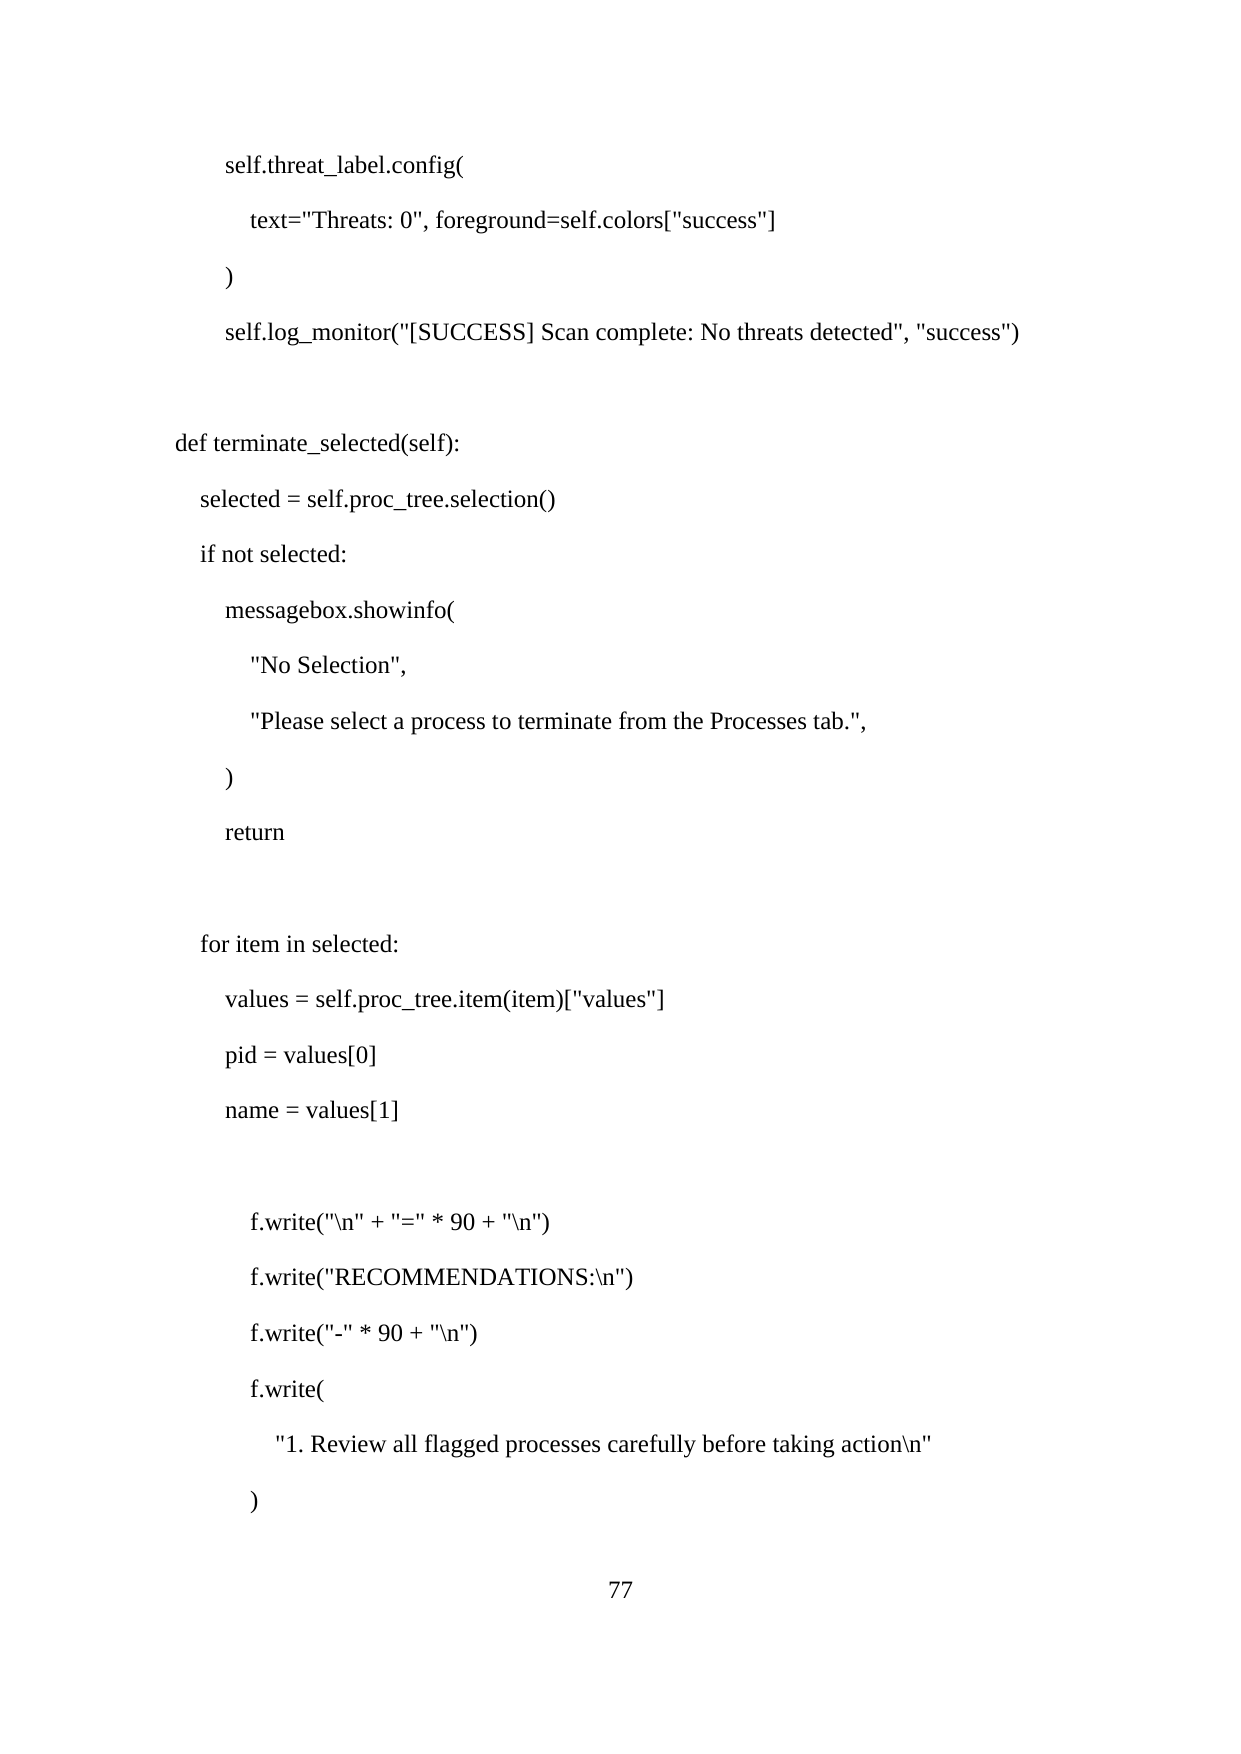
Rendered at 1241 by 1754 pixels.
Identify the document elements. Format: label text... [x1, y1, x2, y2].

text selected = self.proc_tree.selection() [150, 484, 1091, 512]
text text="Threats: 0", foreground=self.colors["success"] [150, 206, 1091, 234]
text name = values[1] [150, 1096, 1091, 1124]
text for item in selected: [150, 929, 1091, 957]
text pid = values[0] [150, 1040, 1091, 1069]
text return [150, 817, 1091, 846]
text def terminate_selected(self): [150, 428, 1091, 457]
text values = self.proc_tree.item(item)["values"] [150, 984, 1091, 1013]
text ) [150, 261, 1091, 290]
text f.write("RECOMMENDATIONS:\n") [150, 1262, 1091, 1291]
text self.threat_label.config( [150, 150, 1091, 179]
text "Please select a process to terminate from the Processes tab.", [150, 706, 1091, 735]
text ) [150, 1485, 1091, 1514]
text "1. Review all flagged processes carefully before taking action\n" [150, 1429, 1091, 1458]
text ) [150, 762, 1091, 791]
text f.write( [150, 1374, 1091, 1402]
text messagebox.showinfo( [150, 595, 1091, 624]
text f.write("\n" + "=" * 90 + "\n") [150, 1207, 1091, 1236]
text f.write("-" * 90 + "\n") [150, 1318, 1091, 1347]
text self.log_monitor("[SUCCESS] Scan complete: No threats detected", "success") [150, 317, 1091, 346]
text "No Selection", [150, 651, 1091, 679]
text if not selected: [150, 539, 1091, 568]
